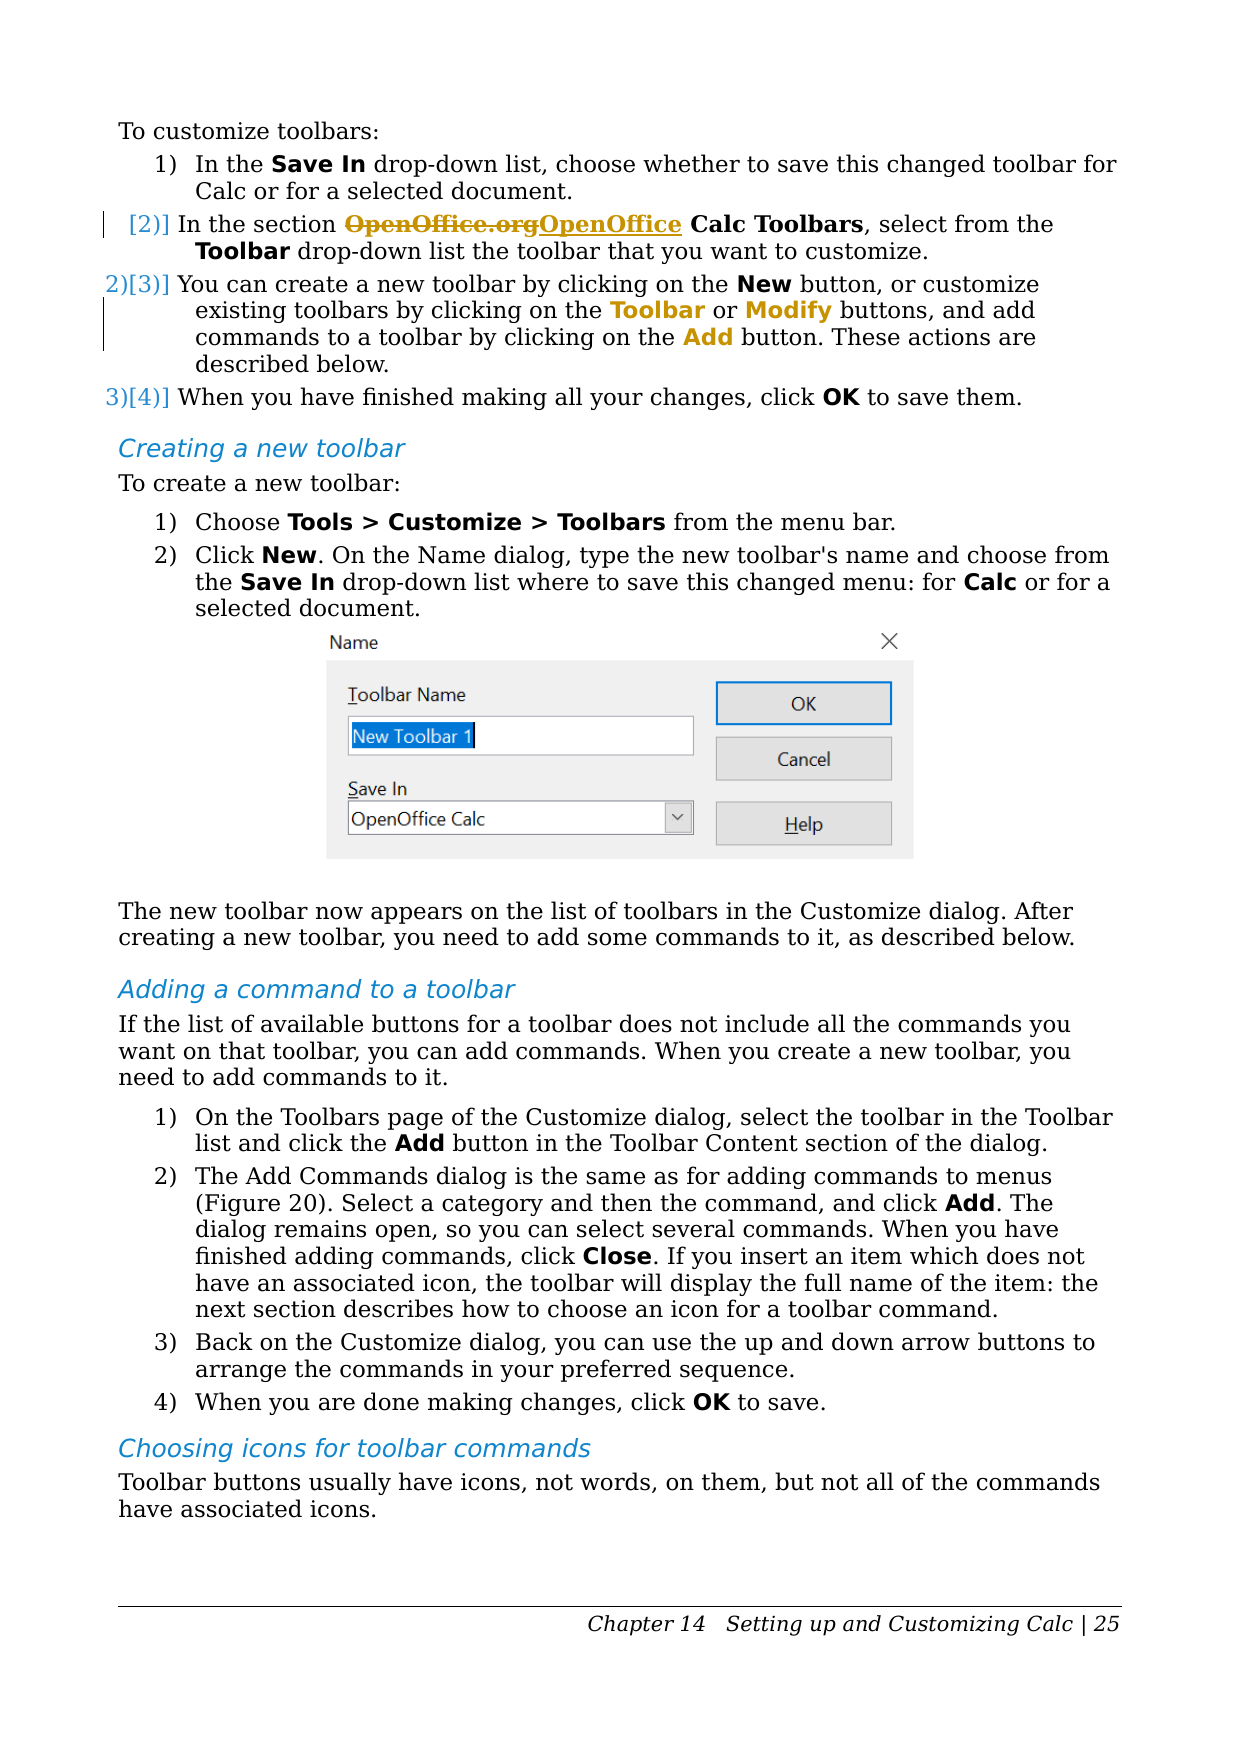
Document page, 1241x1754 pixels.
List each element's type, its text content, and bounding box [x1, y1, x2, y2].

list In the Save In drop-down list, choose whether to save this changed toolbar for Calc or for a selected document. [177, 151, 1122, 204]
list Click New. On the Name dialog, type the new toolbar's name and choose from the Save In drop-down list where to save this changed menu: for Calc or for a selected document. [177, 542, 1122, 622]
list When you have finished making all your changes, click OK to save them. [177, 384, 1122, 410]
text To create a new toolbar: [118, 470, 1122, 497]
picture [326, 628, 914, 859]
text If the list of available buttons for a toolbar does not include all the commands you want on that toolbar, you can add commands. When you create a new toolbar, you need to add commands to it. [118, 1011, 1122, 1091]
text The new toolbar now appears on the list of toolbars in the Customize dialog. After creating a new toolbar, you need to add some commands to it, as described below. [118, 898, 1122, 951]
list Choose Tools > Customize > Toolbars from the menu bar. [177, 509, 1122, 536]
subtitle Creating a new toolbar [118, 434, 1122, 464]
list The Add Commands dialog is the same as for adding commands to menus (Figure 20). Select a category and then the command, and click Add. The dialog remains open, so you can select several commands. When you have finished adding commands, click Close. If you insert an item which does not have an associated icon, the toolbar will display the full name of the item: the next section describes how to choose an icon for a toolbar command. [177, 1163, 1122, 1323]
list On the Toolbars page of the Customize dialog, select the toolbar in the Toolbar list and click the Add button in the Toolbar Content section of the dialog. [177, 1104, 1122, 1157]
list To customize toolbars: [118, 118, 1122, 145]
list In the section OpenOffice Calc Toolbars, select from the Toolbar drop-down list the toolbar that you want to customize. [177, 211, 1122, 264]
subtitle Choosing icons for toolbar commands [118, 1434, 1122, 1463]
text Toolbar buttons usually have icons, not words, on them, but not all of the commands have associated icons. [118, 1469, 1122, 1523]
list When you are done making changes, click OK to save. [177, 1389, 1122, 1416]
list Back on the Customize dialog, you can use the up and down arrow buttons to arrange the commands in your preferred sequence. [177, 1329, 1122, 1383]
subtitle Adding a command to a toolbar [118, 976, 1122, 1005]
list You can create a new toolbar by clicking on the New button, or customize existing toolbars by clicking on the Toolbar or Modify buttons, and add commands to a toolbar by clicking on the Add button. These actions are described below. [177, 271, 1122, 377]
